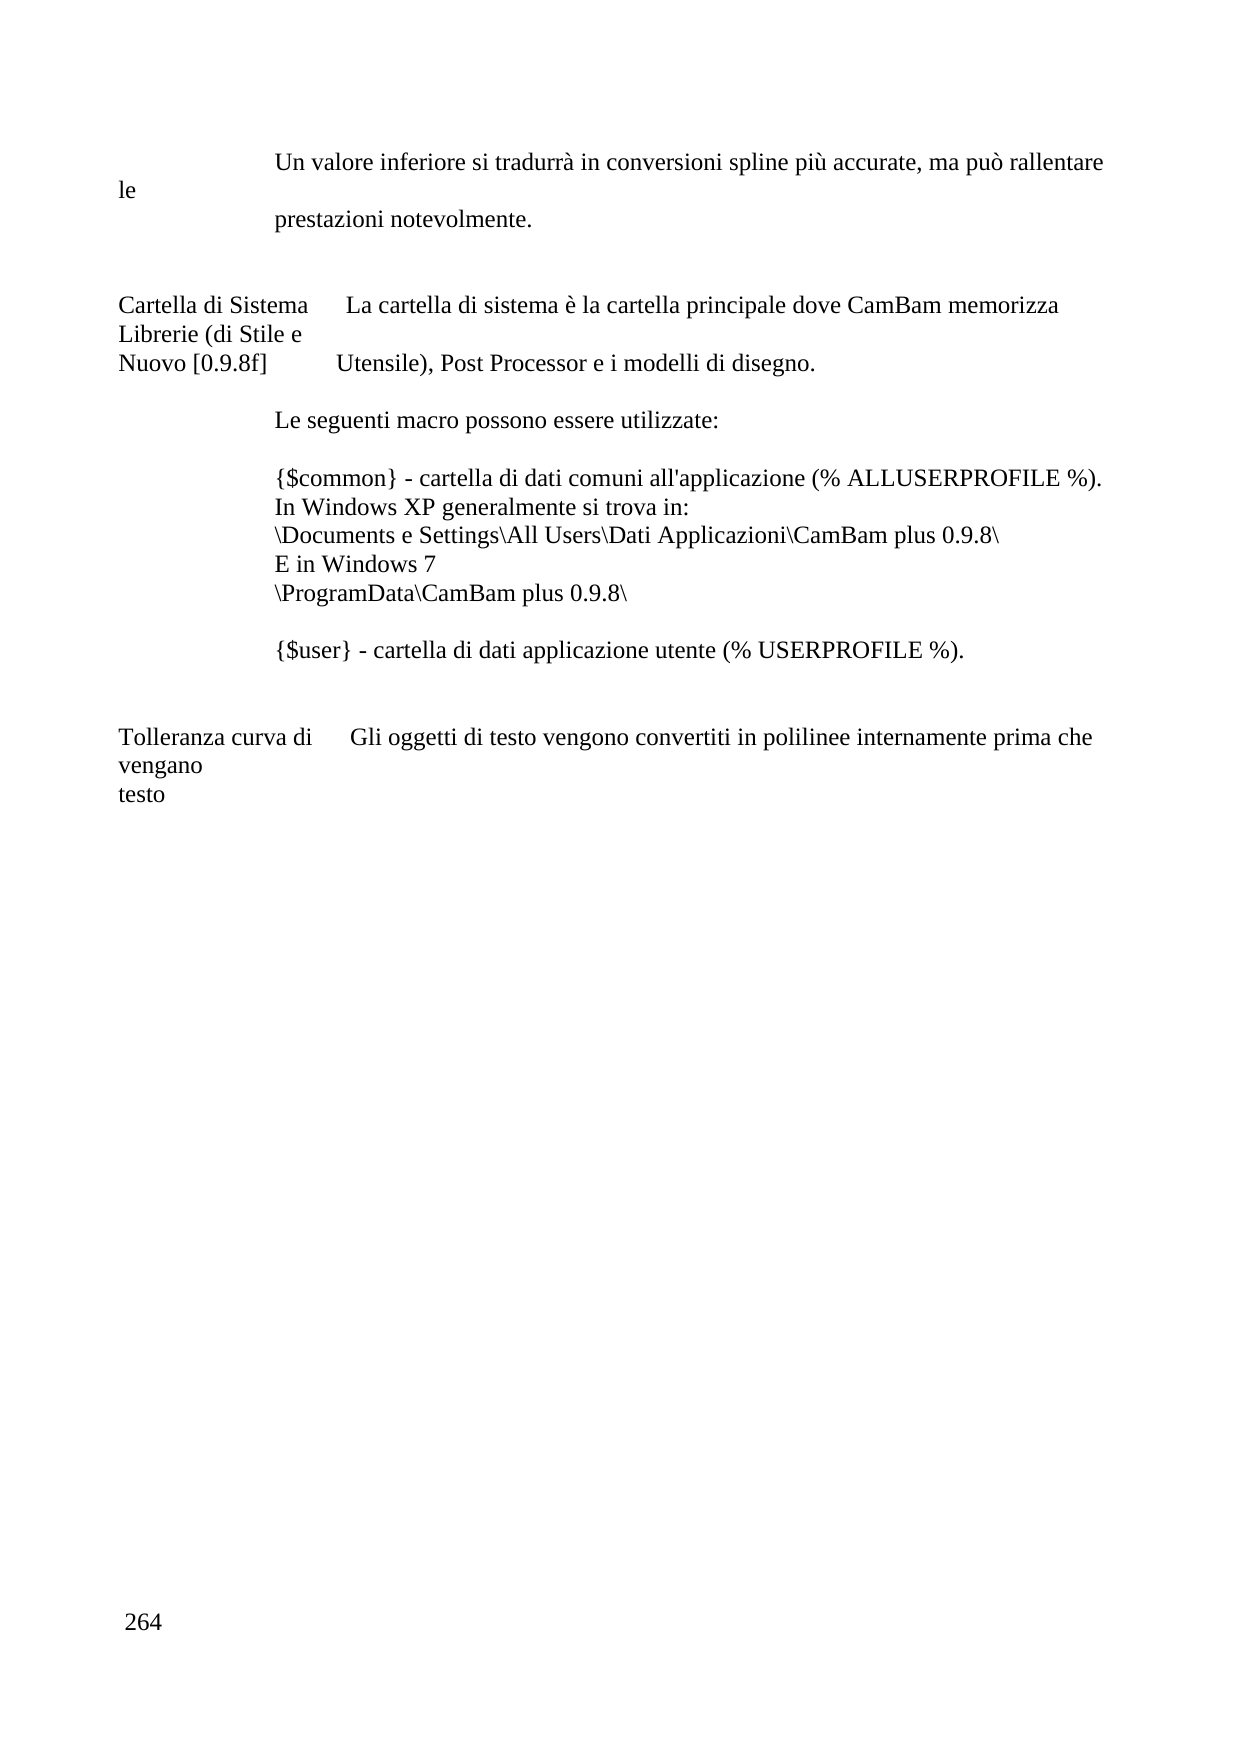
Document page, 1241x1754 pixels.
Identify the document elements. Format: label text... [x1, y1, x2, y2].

text Tolleranza curva di Gli oggetti di testo vengono convertiti in polilinee internamente prima che vengano [118, 722, 1122, 779]
text prestazioni notevolmente. [118, 204, 1122, 233]
text \Documents e Settings\All Users\Dati Applicazioni\CamBam plus 0.9.8\ [118, 521, 1122, 549]
text Le seguenti macro possono essere utilizzate: [118, 406, 1122, 434]
text Un valore inferiore si tradurrà in conversioni spline più accurate, ma può rallentare le [118, 147, 1122, 204]
text {$user} - cartella di dati applicazione utente (% USERPROFILE %). [118, 636, 1122, 664]
text Cartella di Sistema La cartella di sistema è la cartella principale dove CamBam memorizza Librerie (di Stile e [118, 291, 1122, 348]
text E in Windows 7 [118, 549, 1122, 578]
text In Windows XP generalmente si trova in: [118, 492, 1122, 521]
text \ProgramData\CamBam plus 0.9.8\ [118, 578, 1122, 607]
text {$common} - cartella di dati comuni all'applicazione (% ALLUSERPROFILE %). [118, 463, 1122, 492]
text testo [118, 779, 1122, 808]
text Nuovo [0.9.8f] Utensile), Post Processor e i modelli di disegno. [118, 348, 1122, 377]
